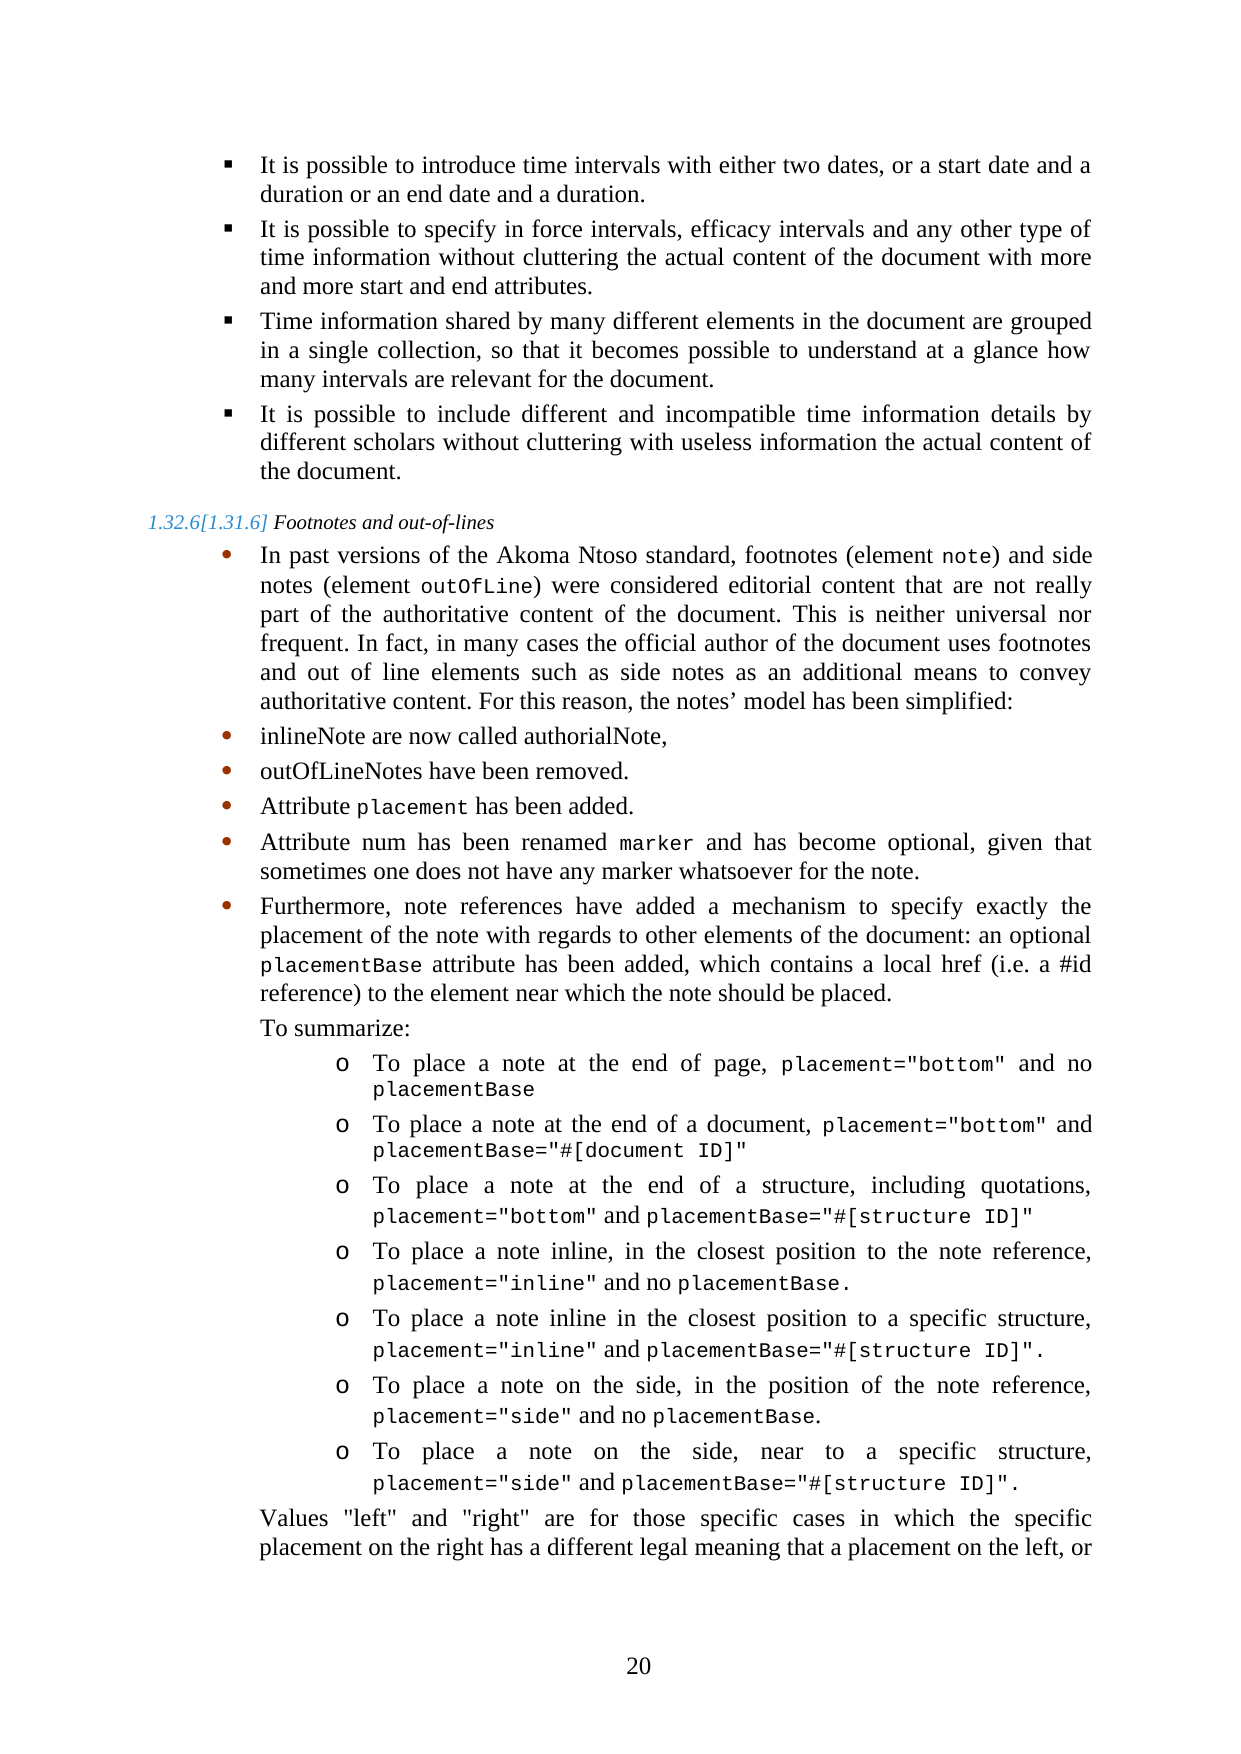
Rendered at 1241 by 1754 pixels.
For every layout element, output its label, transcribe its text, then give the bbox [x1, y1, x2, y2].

list To place a note at the end of a document, placement="bottom" and placementBase="#[document ID]" [335, 1109, 1092, 1163]
list inlineNote are now called authorialNote, [222, 721, 1092, 749]
list It is possible to include different and incompatible time information details by different scholars without cluttering with useless information the actual content of the document. [222, 399, 1092, 485]
list Time information shared by many different elements in the document are grouped in a single collection, so that it becomes possible to understand at a glance how many intervals are relevant for the document. [222, 306, 1092, 392]
list In past versions of the Akoma Ntoso standard, footnotes (element note) and side notes (element outOfLine) were considered editorial content that are not really part of the authoritative content of the document. This is neither universal nor frequent. In fact, in many cases the official author of the document uses footnotes and out of line elements such as side notes as an additional means to convey authoritative content. For this reason, the notes’ model has been simplified: [222, 540, 1092, 714]
list Attribute num has been renamed marker and has become optional, given that sometimes one does not have any marker whatsoever for the note. [222, 827, 1092, 885]
list To place a note inline in the closest position to a specific structure, placement="inline" and placementBase="#[structure ID]". [335, 1303, 1092, 1363]
list Furthermore, note references have added a mechanism to specify exactly the placement of the note with regards to other elements of the document: an optional placementBase attribute has been added, which contains a local href (i.e. a #id reference) to the element near which the note should be placed. [222, 891, 1092, 1007]
list To place a note at the end of a structure, including quotations, placement="bottom" and placementBase="#[structure ID]" [335, 1170, 1092, 1230]
list To place a note on the side, near to a specific structure, placement="side" and placementBase="#[structure ID]". [335, 1436, 1092, 1497]
list It is possible to specify in force intervals, efficacy intervals and any other type of time information without cluttering the actual content of the document with more and more start and end attributes. [222, 214, 1092, 300]
subtitle Footnotes and out-of-lines [148, 510, 1092, 534]
list To place a note at the end of page, placement="bottom" and no placementBase [335, 1048, 1092, 1103]
list It is possible to introduce time intervals with either two dates, or a start date and a duration or an end date and a duration. [222, 150, 1092, 207]
list To place a note inline, in the closest position to the note reference, placement="inline" and no placementBase. [335, 1236, 1092, 1297]
list Attribute placement has been added. [222, 791, 1092, 820]
text Values "left" and "right" are for those specific cases in which the specific placement on the right has a different legal meaning that a placement on the left, or [259, 1503, 1092, 1561]
text To summarize: [260, 1013, 1092, 1042]
list To place a note on the side, in the position of the note reference, placement="side" and no placementBase. [335, 1370, 1092, 1430]
list outOfLineNotes have been removed. [222, 756, 1092, 784]
